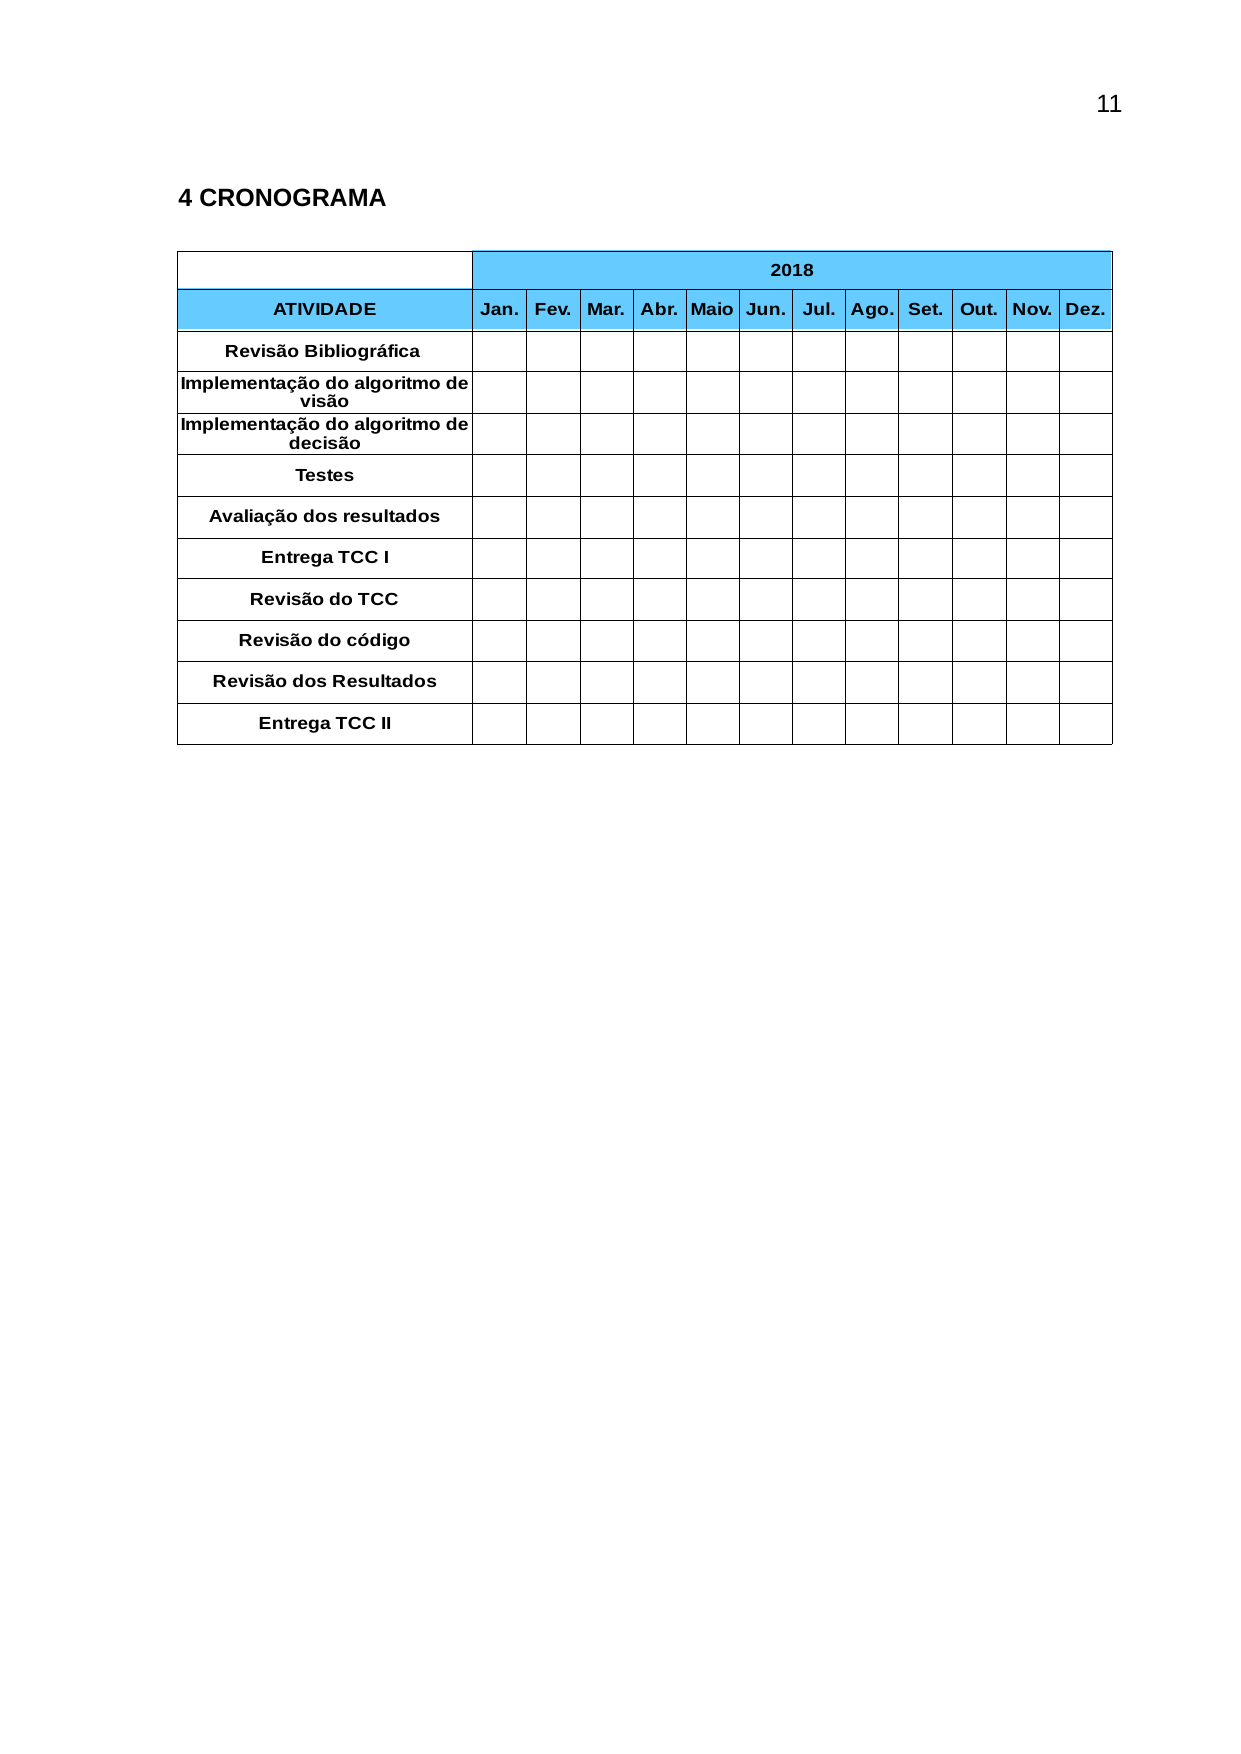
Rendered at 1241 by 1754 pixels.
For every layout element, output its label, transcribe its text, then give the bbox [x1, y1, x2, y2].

subtitle CRONOGRAMA [171, 183, 1122, 212]
